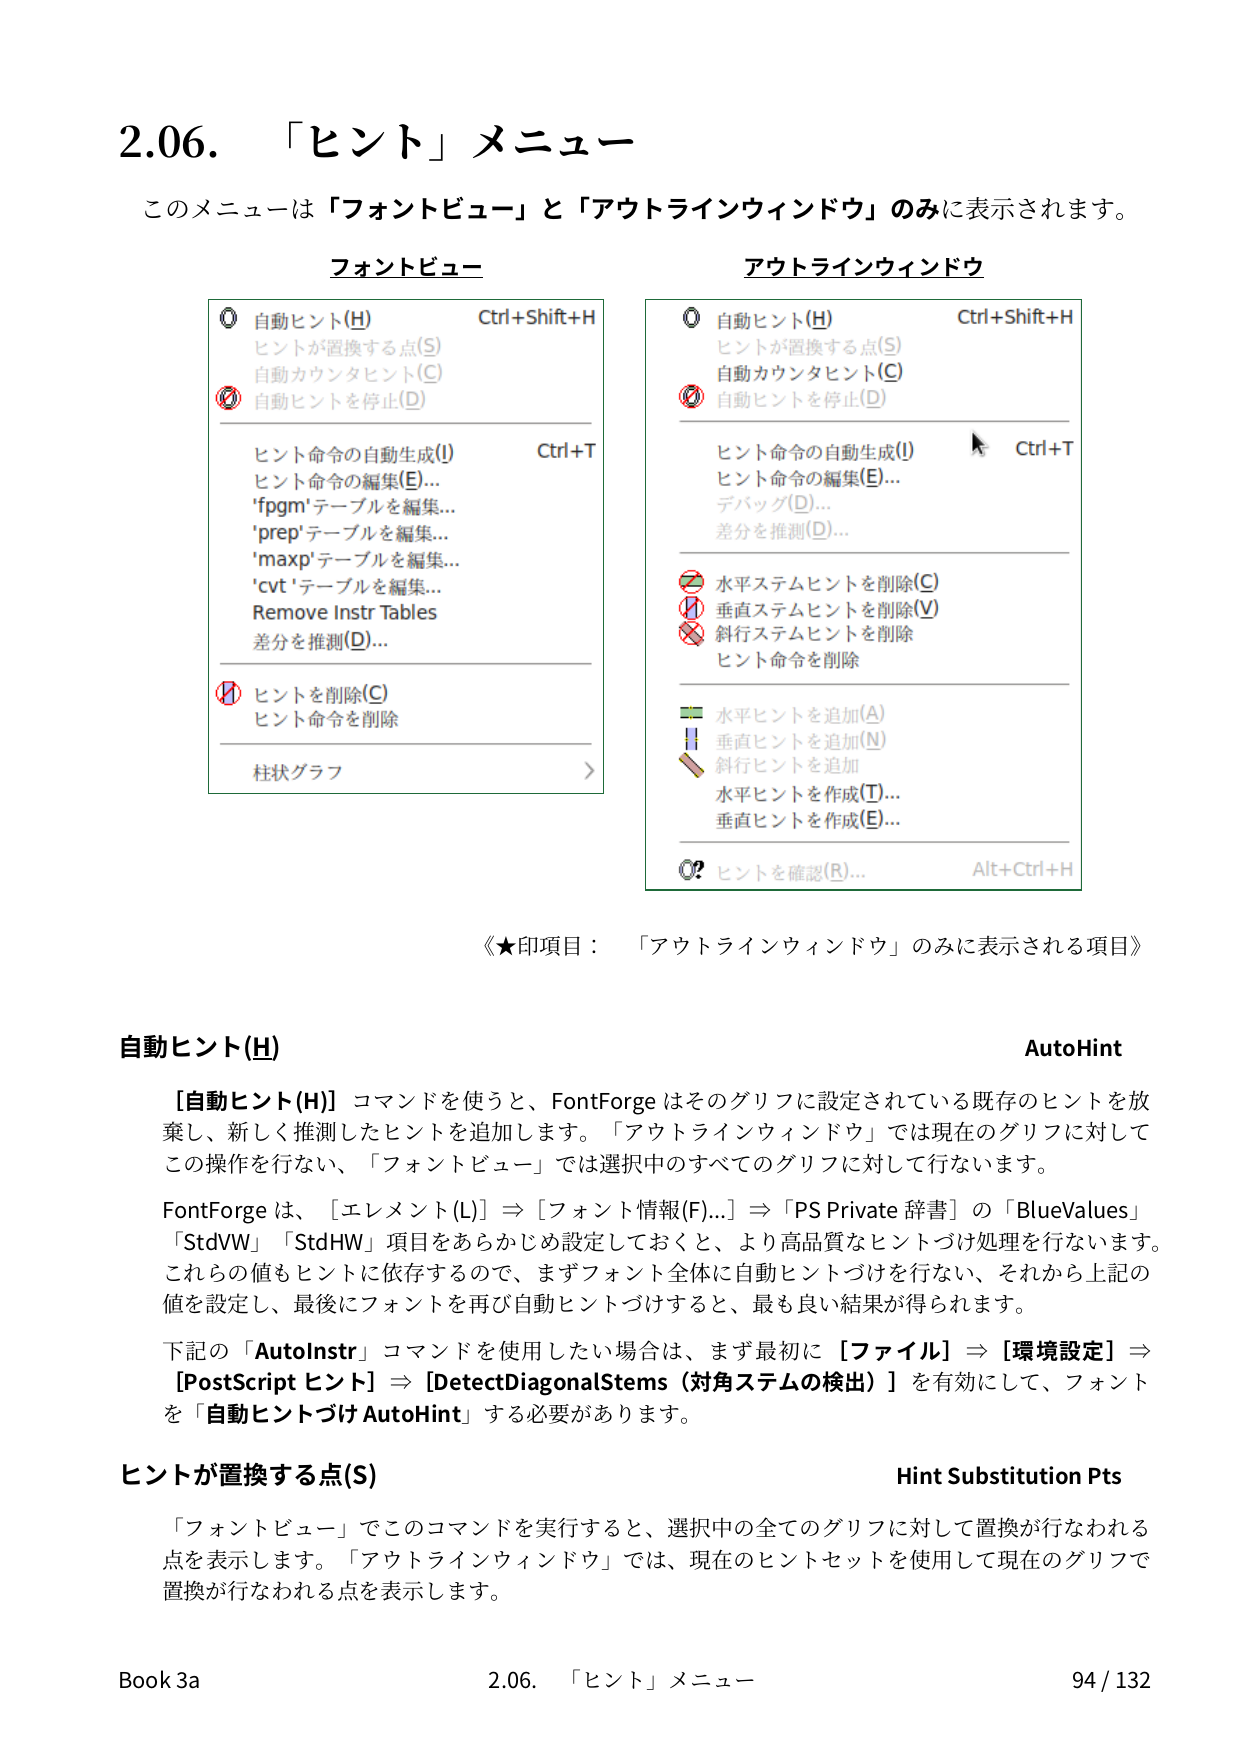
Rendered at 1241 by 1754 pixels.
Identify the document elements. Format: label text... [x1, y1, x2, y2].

text ヒントが置換する点(S) Hint Substitution Pts [106, 1449, 1163, 1497]
table_header フォントビュー [177, 241, 635, 290]
text 「フォントビュー」でこのコマンドを実行すると、選択中の全てのグリフに対して置換が行なわれる点を表示します。「アウトラインウィンドウ」では、現在のヒントセットを使用して現在のグリフで置換が行なわれる点を表示します。 [150, 1505, 1163, 1612]
subtitle 2.06. 「ヒント」メニュー [118, 109, 1152, 169]
text ［自動ヒント(H)］コマンドを使うと、FontForge はそのグリフに設定されている既存のヒントを放棄し、新しく推測したヒントを追加します。「アウトラインウィンドウ」では現在のグリフに対してこの操作を行ない、「フォントビュー」では選択中のすべてのグリフに対して行ないます。 [150, 1078, 1163, 1178]
text FontForge は、［エレメント(L)］⇒［フォント情報(F)...］⇒「PS Private辞書］の「BlueValues」「StdVW」「StdHW」項目をあらかじめ設定しておくと、より高品質なヒントづけ処理を行ないます。これらの値もヒントに依存するので、まずフォント全体に自動ヒントづけを行ない、それから上記の値を設定し、最後にフォントを再び自動ヒントづけすると、最も良い結果が得られます。 [150, 1187, 1163, 1319]
text 下記の「AutoInstr」コマンドを使用したい場合は、まず最初に［ファイル］⇒［環境設定］⇒［PostScript ヒント］⇒［DetectDiagonalStems（対角ステムの検出）］を有効にして、フォントを「自動ヒントづけ AutoHint」する必要があります。 [150, 1328, 1163, 1434]
picture [209, 300, 603, 793]
table_cell [177, 290, 635, 899]
table_cell [635, 290, 1092, 899]
table_header アウトラインウィンドウ [635, 241, 1092, 290]
text 《★印項目： 「アウトラインウィンドウ」のみに表示される項目》 [354, 929, 1152, 960]
text 自動ヒント(H) AutoHint [106, 1021, 1163, 1069]
text このメニューは「フォントビュー」と「アウトラインウィンドウ」のみに表示されます。 [118, 190, 1152, 226]
picture [646, 300, 1081, 889]
